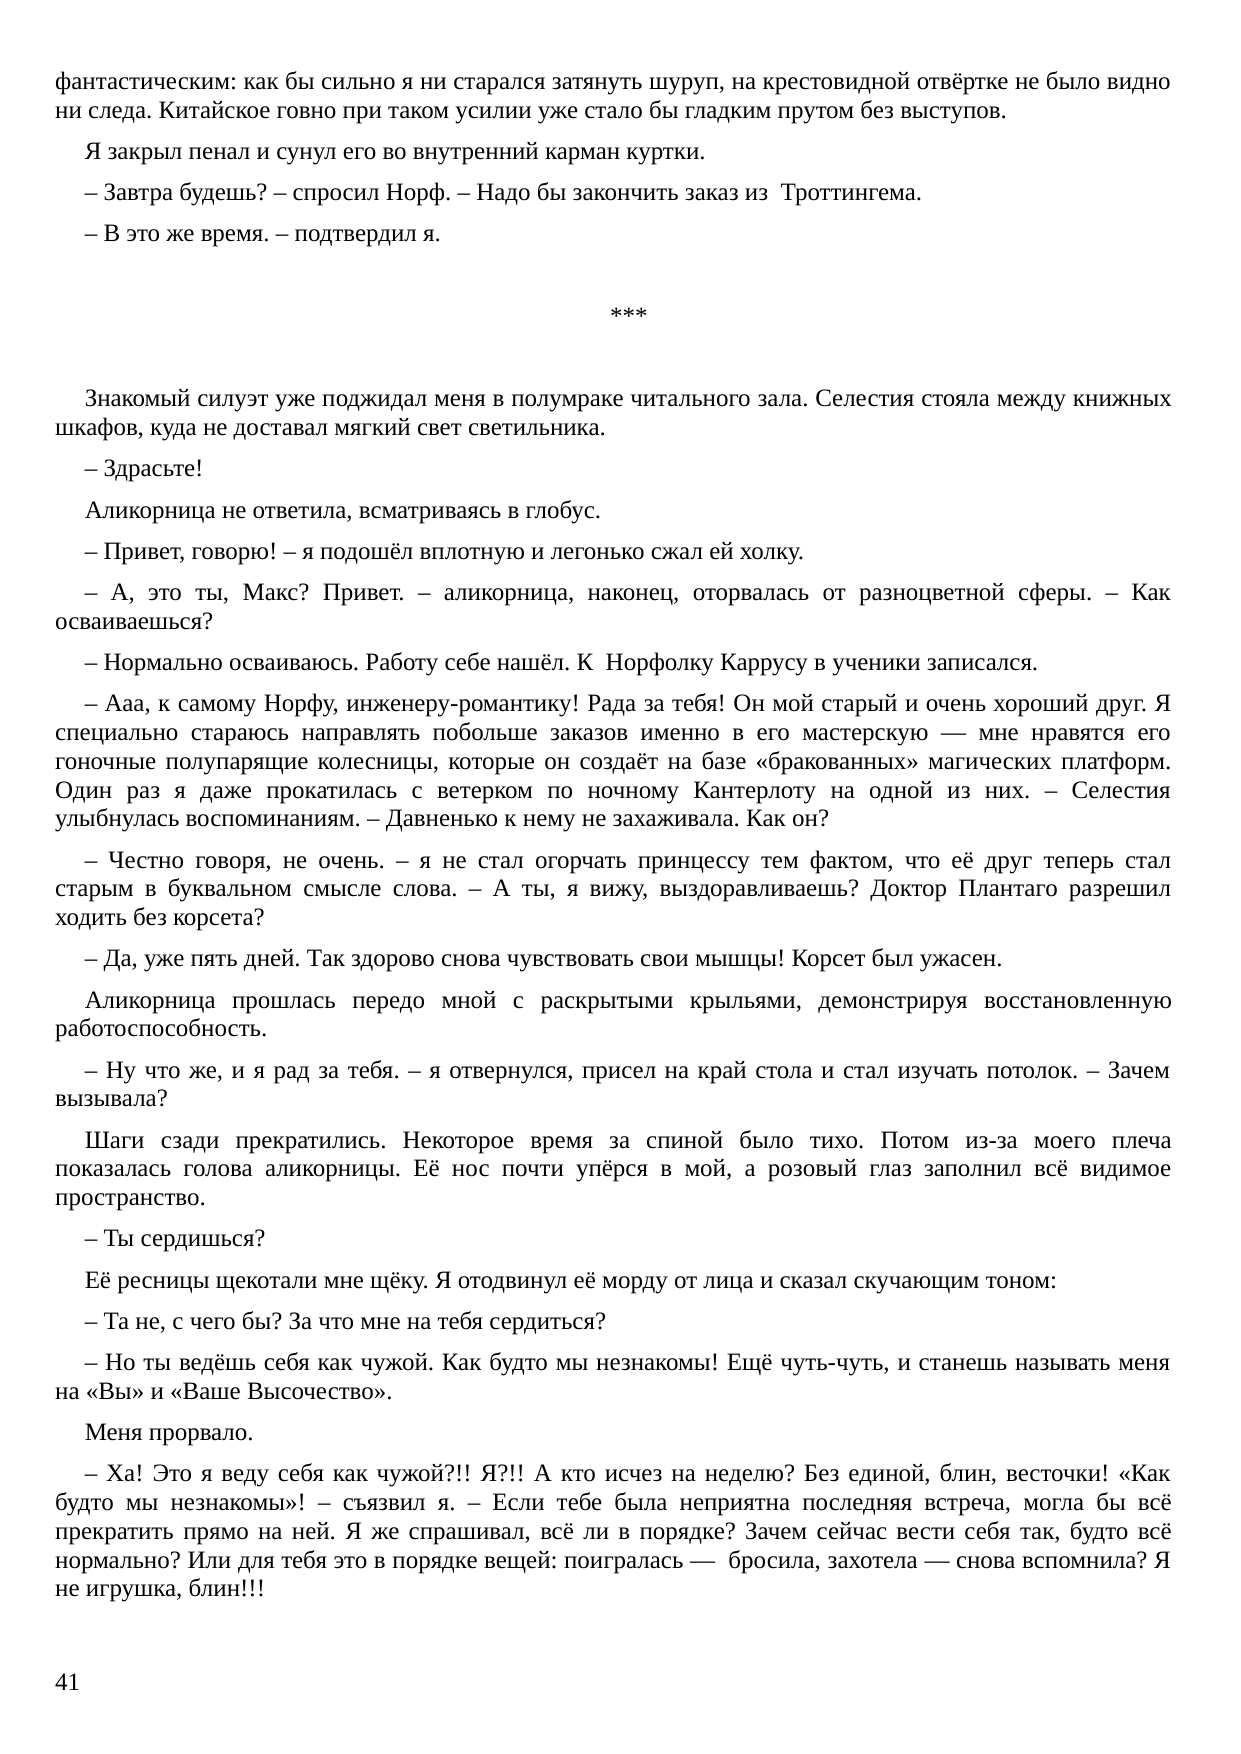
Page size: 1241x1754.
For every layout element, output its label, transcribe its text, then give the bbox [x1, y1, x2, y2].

text – Ааа, к самому Норфу, инженеру-романтику! Рада за тебя! Он мой старый и очень хороший друг. Я специально стараюсь направлять побольше заказов именно в его мастерскую — мне нравятся его гоночные полупарящие колесницы, которые он создаёт на базе «бракованных» магических платформ. Один раз я даже прокатилась с ветерком по ночному Кантерлоту на одной из них. – Селестия улыбнулась воспоминаниям. – Давненько к нему не захаживала. Как он? [55, 688, 1173, 832]
text – А, это ты, Макс? Привет. – аликорница, наконец, оторвалась от разноцветной сферы. – Как осваиваешься? [55, 577, 1173, 635]
text – Нормально осваиваюсь. Работу себе нашёл. К Норфолку Каррусу в ученики записался. [55, 647, 1173, 676]
text – Честно говоря, не очень. – я не стал огорчать принцессу тем фактом, что её друг теперь стал старым в буквальном смысле слова. – А ты, я вижу, выздоравливаешь? Доктор Плантаго разрешил ходить без корсета? [55, 845, 1173, 931]
text – Здрасьте! [55, 453, 1173, 482]
text – Ты сердишься? [55, 1223, 1173, 1252]
text – Но ты ведёшь себя как чужой. Как будто мы незнакомы! Ещё чуть-чуть, и станешь называть меня на «Вы» и «Ваше Высочество». [55, 1347, 1173, 1405]
text – Завтра будешь? – спросил Норф. – Надо бы закончить заказ из Троттингема. [55, 177, 1173, 206]
text – Да, уже пять дней. Так здорово снова чувствовать свои мышцы! Корсет был ужасен. [55, 943, 1173, 972]
text Аликорница прошлась передо мной с раскрытыми крыльями, демонстрируя восстановленную работоспособность. [55, 985, 1173, 1042]
text Её ресницы щекотали мне щёку. Я отодвинул её морду от лица и сказал скучающим тоном: [55, 1265, 1173, 1293]
text – Привет, говорю! – я подошёл вплотную и легонько сжал ей холку. [55, 536, 1173, 565]
text *** [55, 301, 1173, 330]
text – Ха! Это я веду себя как чужой?!! Я?!! А кто исчез на неделю? Без единой, блин, весточки! «Как будто мы незнакомы»! – съязвил я. – Если тебе была неприятна последняя встреча, могла бы всё прекратить прямо на ней. Я же спрашивал, всё ли в порядке? Зачем сейчас вести себя так, будто всё нормально? Или для тебя это в порядке вещей: поигралась — бросила, захотела — снова вспомнила? Я не игрушка, блин!!! [55, 1458, 1173, 1602]
text Шаги сзади прекратились. Некоторое время за спиной было тихо. Потом из-за моего плеча показалась голова аликорницы. Её нос почти упёрся в мой, а розовый глаз заполнил всё видимое пространство. [55, 1125, 1173, 1211]
text – В это же время. – подтвердил я. [55, 218, 1173, 247]
text – Ну что же, и я рад за тебя. – я отвернулся, присел на край стола и стал изучать потолок. – Зачем вызывала? [55, 1055, 1173, 1112]
text Аликорница не ответила, всматриваясь в глобус. [55, 495, 1173, 523]
text фантастическим: как бы сильно я ни старался затянуть шуруп, на крестовидной отвёртке не было видно ни следа. Китайское говно при таком усилии уже стало бы гладким прутом без выступов. [55, 66, 1173, 123]
text Меня прорвало. [55, 1417, 1173, 1446]
text Знакомый силуэт уже поджидал меня в полумраке читального зала. Селестия стояла между книжных шкафов, куда не доставал мягкий свет светильника. [55, 383, 1173, 441]
text Я закрыл пенал и сунул его во внутренний карман куртки. [55, 136, 1173, 165]
text – Та не, с чего бы? За что мне на тебя сердиться? [55, 1306, 1173, 1335]
